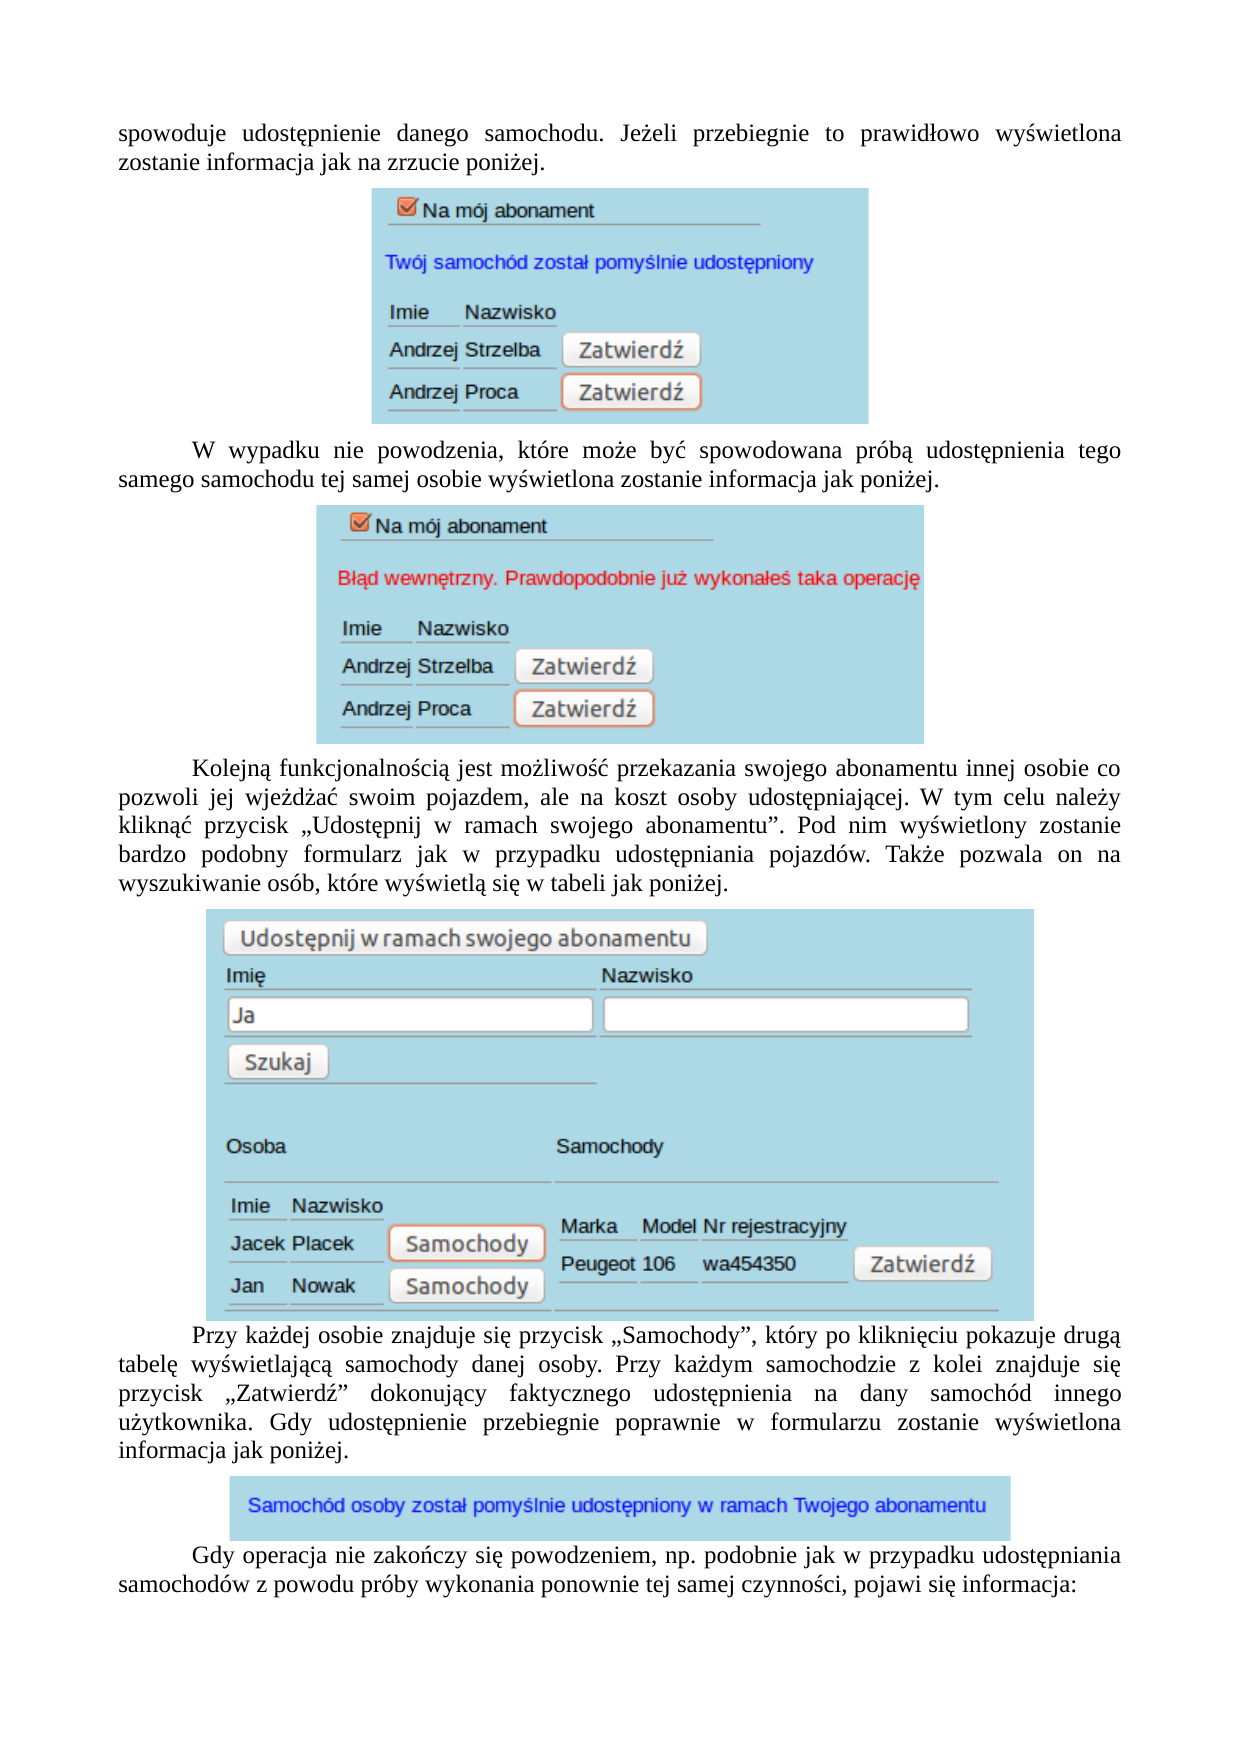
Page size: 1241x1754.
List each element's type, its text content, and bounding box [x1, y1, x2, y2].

picture [371, 188, 869, 424]
text W wypadku nie powodzenia, które może być spowodowana próbą udostępnienia tego samego samochodu tej samej osobie wyświetlona zostanie informacja jak poniżej. [118, 436, 1122, 493]
text Kolejną funkcjonalnością jest możliwość przekazania swojego abonamentu innej osobie co pozwoli jej wjeżdżać swoim pojazdem, ale na koszt osoby udostępniającej. W tym celu należy kliknąć przycisk „Udostępnij w ramach swojego abonamentu”. Pod nim wyświetlony zostanie bardzo podobny formularz jak w przypadku udostępniania pojazdów. Także pozwala on na wyszukiwanie osób, które wyświetlą się w tabeli jak poniżej. [118, 753, 1122, 897]
picture [206, 909, 1035, 1321]
text Przy każdej osobie znajduje się przycisk „Samochody”, który po kliknięciu pokazuje drugą tabelę wyświetlającą samochody danej osoby. Przy każdym samochodzie z kolei znajduje się przycisk „Zatwierdź” dokonujący faktycznego udostępnienia na dany samochód innego użytkownika. Gdy udostępnienie przebiegnie poprawnie w formularzu zostanie wyświetlona informacja jak poniżej. [118, 1321, 1122, 1464]
text Gdy operacja nie zakończy się powodzeniem, np. podobnie jak w przypadku udostępniania samochodów z powodu próby wykonania ponownie tej samej czynności, pojawi się informacja: [118, 1541, 1122, 1598]
text spowoduje udostępnienie danego samochodu. Jeżeli przebiegnie to prawidłowo wyświetlona zostanie informacja jak na zrzucie poniżej. [118, 118, 1122, 176]
picture [229, 1476, 1011, 1541]
picture [316, 505, 924, 744]
